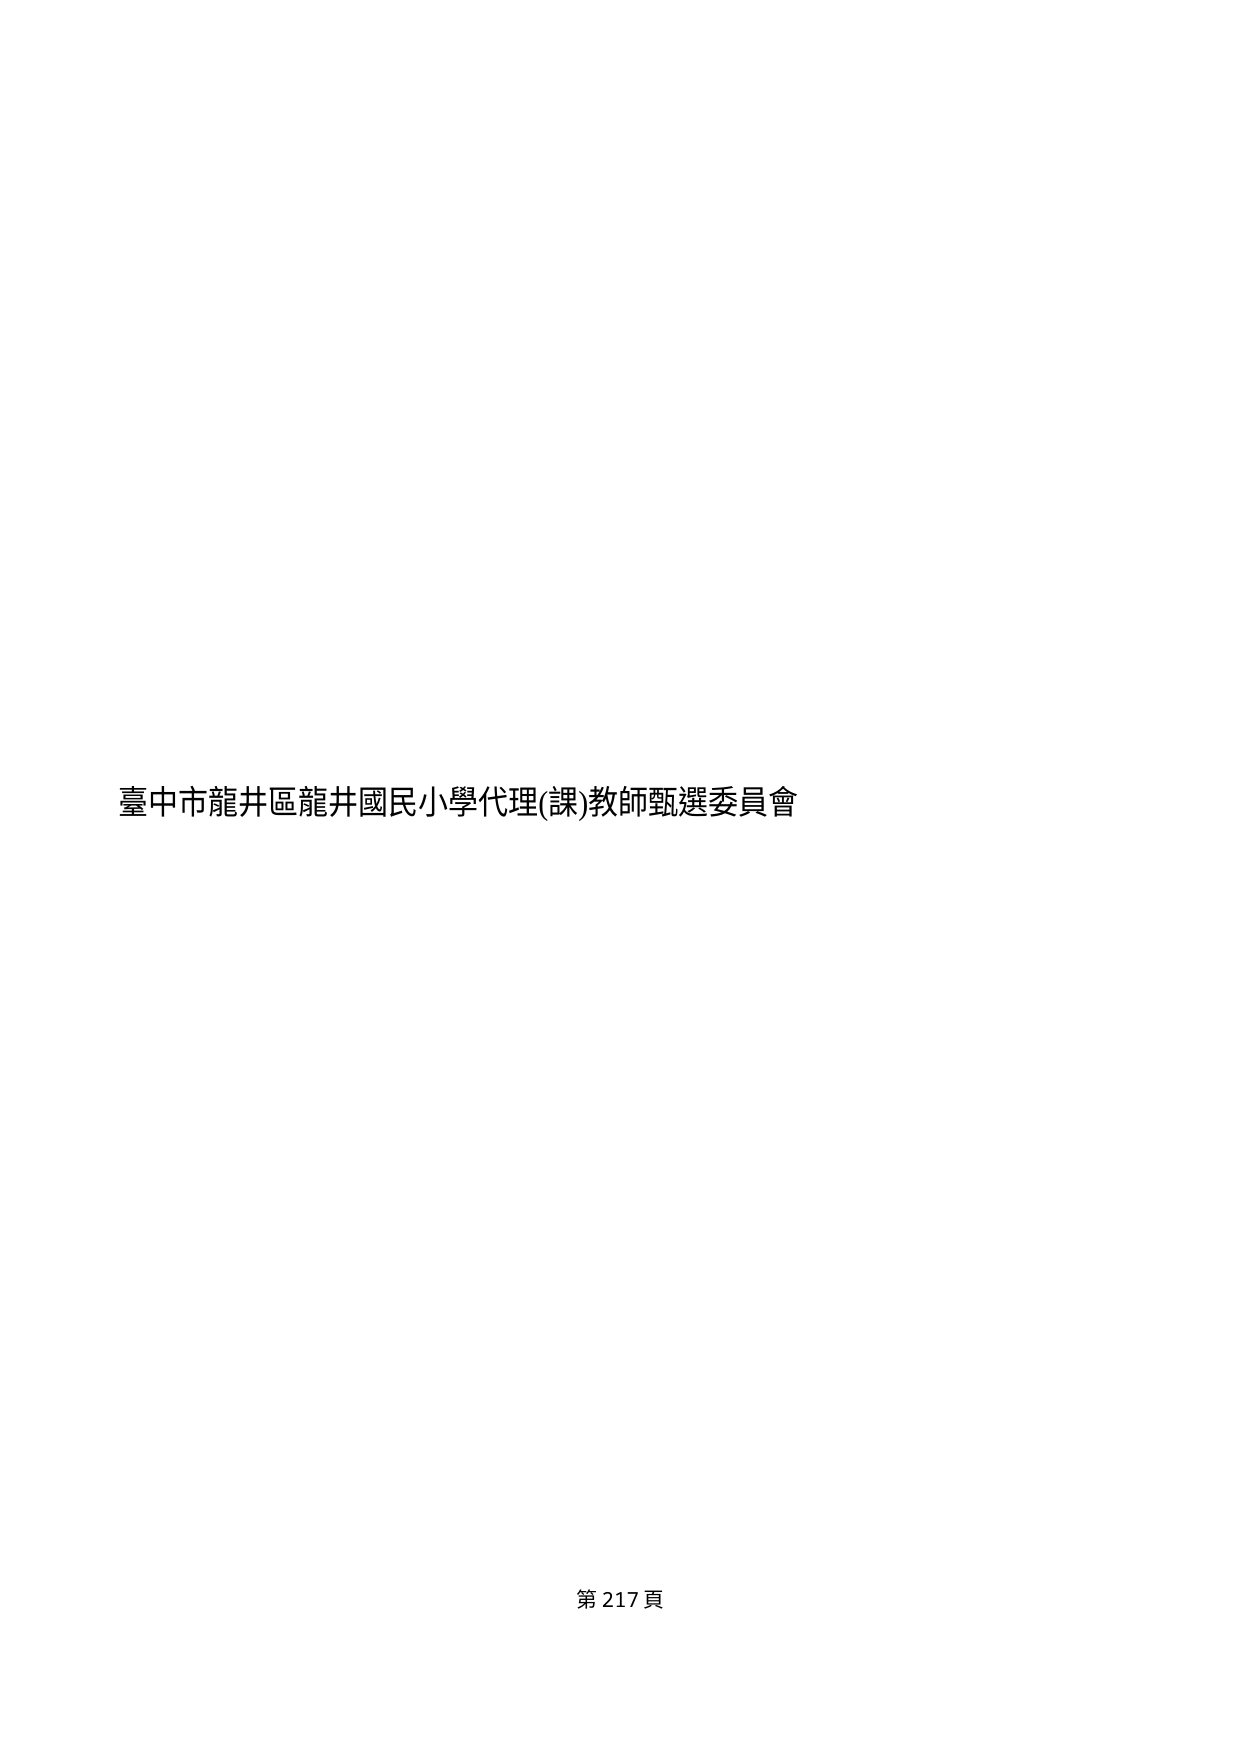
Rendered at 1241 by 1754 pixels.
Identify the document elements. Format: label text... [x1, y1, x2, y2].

text 臺中市龍井區龍井國民小學代理(課)教師甄選委員會 [118, 758, 1122, 821]
